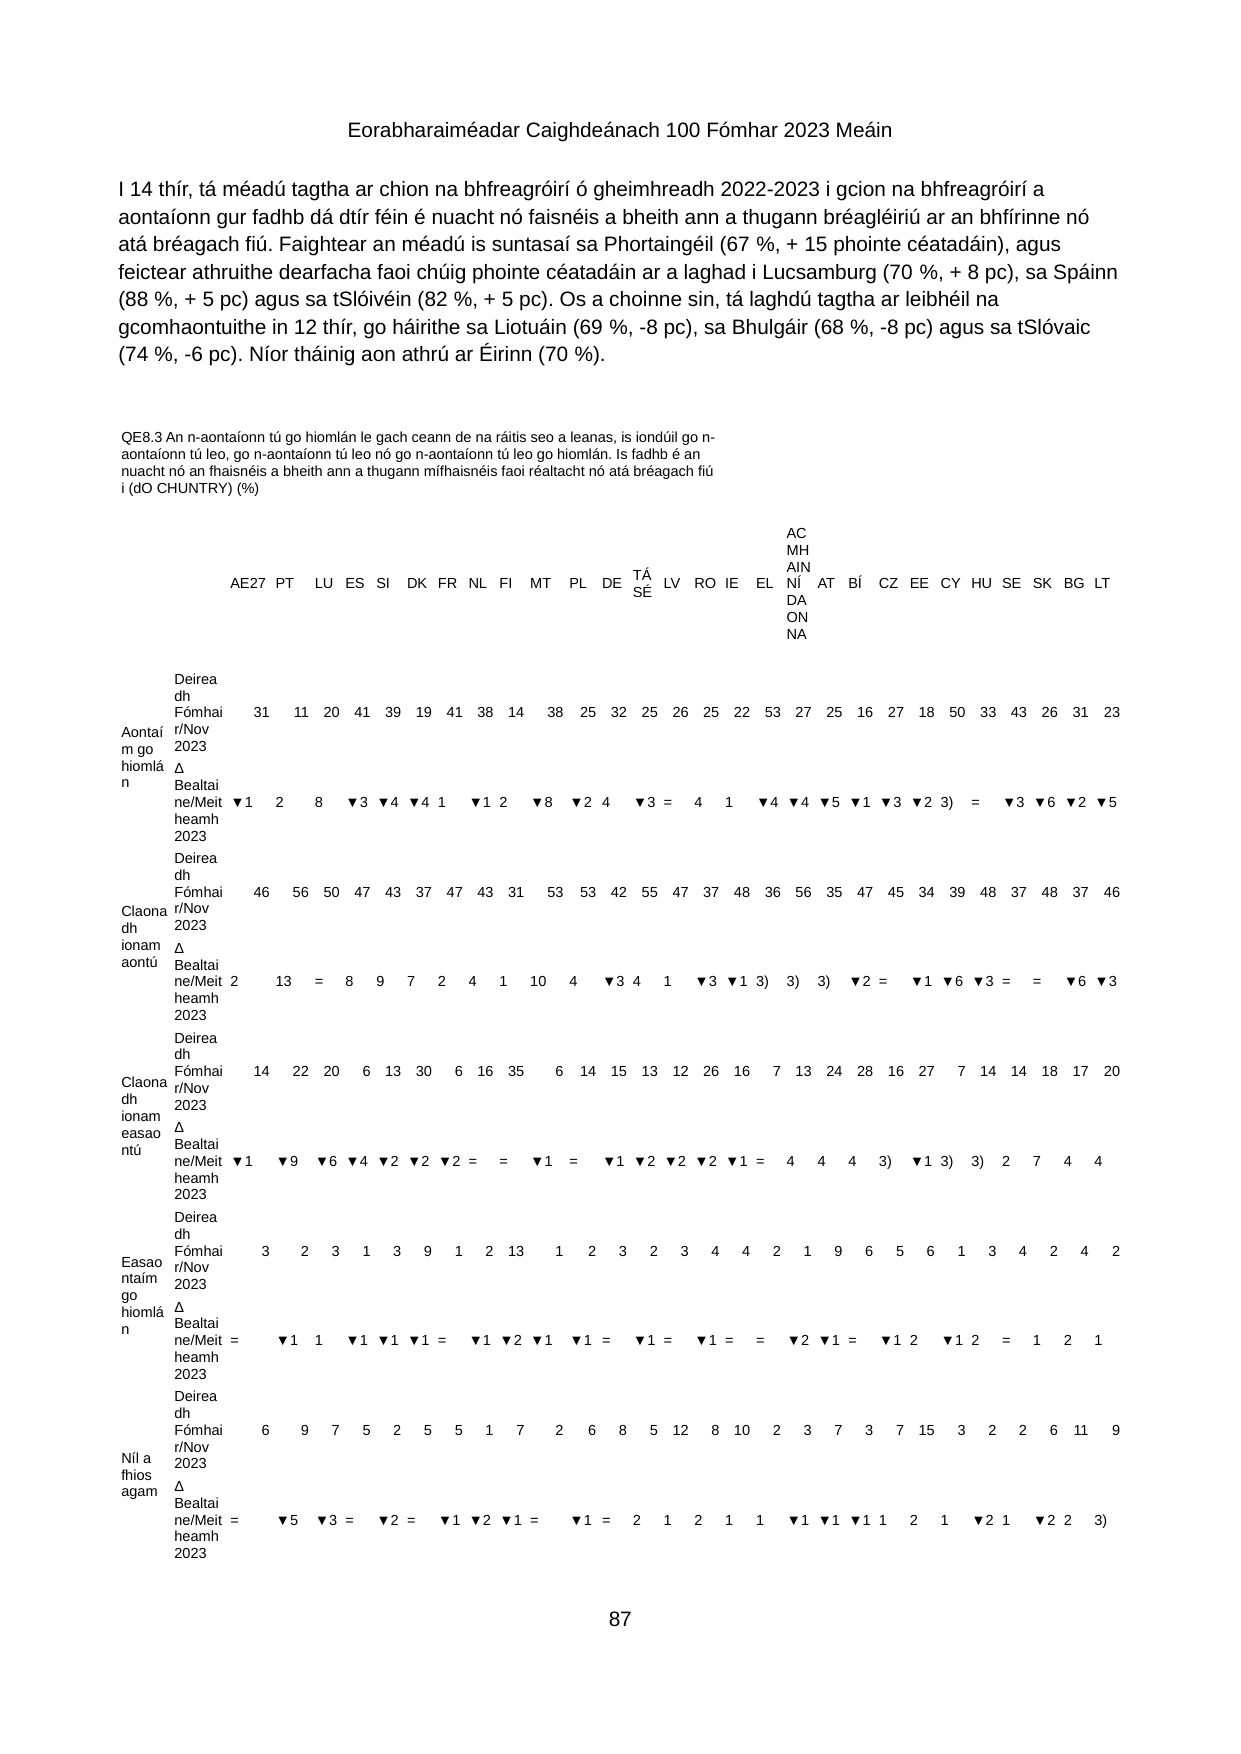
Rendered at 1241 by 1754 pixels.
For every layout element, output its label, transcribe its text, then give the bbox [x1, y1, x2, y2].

table_cell 1 [784, 1206, 814, 1295]
table_cell 26 [691, 1026, 722, 1116]
table_cell ▼2 [630, 1116, 660, 1206]
table_cell 27 [876, 668, 907, 757]
table_cell 1 [312, 1295, 342, 1385]
table_cell [660, 499, 691, 522]
table_cell 39 [373, 668, 404, 757]
table_cell 4 [691, 1206, 722, 1295]
table_cell ▼1 [496, 1475, 527, 1564]
table_cell 14 [496, 668, 527, 757]
table_cell ▼5 [273, 1475, 312, 1564]
table_cell ▼3 [312, 1475, 342, 1564]
table_cell [599, 645, 630, 668]
table_cell 2 [753, 1385, 783, 1475]
table_cell [566, 499, 599, 522]
table_cell 25 [691, 668, 722, 757]
table_cell ▼1 [907, 1116, 937, 1206]
table_cell 6 [527, 1026, 566, 1116]
table_cell 25 [814, 668, 845, 757]
table_cell 2 [1091, 1206, 1123, 1295]
table_cell = [435, 1295, 465, 1385]
table_cell = [753, 1116, 783, 1206]
table_cell [814, 645, 845, 668]
table_cell 16 [876, 1026, 907, 1116]
table_cell 4 [691, 757, 722, 847]
table_cell 26 [660, 668, 691, 757]
table_cell 1 [999, 1475, 1030, 1564]
table_cell ▼3 [630, 757, 660, 847]
table_cell 5 [342, 1385, 373, 1475]
table_cell 56 [784, 847, 814, 937]
table_cell 5 [404, 1385, 435, 1475]
table_header [938, 426, 968, 499]
table_cell ▼1 [907, 937, 937, 1026]
table_cell 7 [814, 1385, 845, 1475]
table_cell 7 [496, 1385, 527, 1475]
table_cell ▼2 [404, 1116, 435, 1206]
table_cell 3 [968, 1206, 999, 1295]
table_cell 8 [312, 757, 342, 847]
table_cell 1 [753, 1475, 783, 1564]
table_cell 48 [968, 847, 999, 937]
table_cell 46 [1091, 847, 1123, 937]
table_cell 55 [630, 847, 660, 937]
table_cell 3 [373, 1206, 404, 1295]
table_cell 41 [342, 668, 373, 757]
table_cell 39 [938, 847, 968, 937]
table_cell 9 [273, 1385, 312, 1475]
table_cell DE [599, 522, 630, 645]
table_cell 2 [630, 1206, 660, 1295]
table_cell 2 [1061, 1475, 1091, 1564]
table_cell 8 [342, 937, 373, 1026]
table_cell [312, 499, 342, 522]
table_cell ▼4 [373, 757, 404, 847]
table_cell CZ [876, 522, 907, 645]
table_cell ▼1 [876, 1295, 907, 1385]
table_cell 7 [753, 1026, 783, 1116]
table_cell 11 [273, 668, 312, 757]
table_cell TÁ SÉ [630, 522, 660, 645]
table_cell 2 [630, 1475, 660, 1564]
table_cell ▼3 [342, 757, 373, 847]
table_cell [784, 645, 814, 668]
table_cell = [968, 757, 999, 847]
table_cell 14 [968, 1026, 999, 1116]
table_cell 8 [691, 1385, 722, 1475]
table_cell 10 [527, 937, 566, 1026]
table_cell Deireadh Fómhair/Nov 2023 [171, 1385, 227, 1475]
table_cell [1030, 645, 1061, 668]
table_cell ▼1 [404, 1295, 435, 1385]
table_cell 3) [938, 757, 968, 847]
table_cell Δ Bealtaine/Meitheamh 2023 [171, 937, 227, 1026]
table_cell LU [312, 522, 342, 645]
table_cell [753, 499, 783, 522]
table_cell ▼6 [1030, 757, 1061, 847]
table_cell 6 [907, 1206, 937, 1295]
table_cell [845, 645, 876, 668]
table_cell 11 [1061, 1385, 1091, 1475]
table_cell 23 [1091, 668, 1123, 757]
table_cell 3) [753, 937, 783, 1026]
table_cell 7 [404, 937, 435, 1026]
table_cell ▼2 [373, 1116, 404, 1206]
table_cell 15 [599, 1026, 630, 1116]
table_cell 9 [814, 1206, 845, 1295]
table_cell ▼3 [999, 757, 1030, 847]
table_cell [999, 645, 1030, 668]
table_cell = [876, 937, 907, 1026]
table_cell [876, 499, 907, 522]
table_cell ▼3 [1091, 937, 1123, 1026]
table_cell SK [1030, 522, 1061, 645]
table_cell = [753, 1295, 783, 1385]
table_cell [404, 645, 435, 668]
table_cell 17 [1061, 1026, 1091, 1116]
table_cell 37 [404, 847, 435, 937]
table_cell BÍ [845, 522, 876, 645]
table_header [968, 426, 999, 499]
table_cell 7 [312, 1385, 342, 1475]
table_cell = [404, 1475, 435, 1564]
table_cell = [342, 1475, 373, 1564]
table_cell [630, 645, 660, 668]
table_cell [691, 645, 722, 668]
table_cell ▼2 [435, 1116, 465, 1206]
table_cell BG [1061, 522, 1091, 645]
table_cell 2 [465, 1206, 496, 1295]
table_cell Δ Bealtaine/Meitheamh 2023 [171, 1475, 227, 1564]
table_cell ▼1 [938, 1295, 968, 1385]
table_cell 1 [342, 1206, 373, 1295]
table_cell 1 [722, 757, 753, 847]
table_cell [373, 645, 404, 668]
table_cell 12 [660, 1385, 691, 1475]
table_cell = [722, 1295, 753, 1385]
table_cell Deireadh Fómhair/Nov 2023 [171, 847, 227, 937]
table_cell Níl a fhios agam [118, 1385, 171, 1564]
table_cell [435, 499, 465, 522]
table_cell 4 [599, 757, 630, 847]
table_cell 38 [465, 668, 496, 757]
table_cell ▼1 [722, 1116, 753, 1206]
table_cell ▼2 [845, 937, 876, 1026]
table_cell 14 [999, 1026, 1030, 1116]
table_cell SI [373, 522, 404, 645]
table_cell 13 [784, 1026, 814, 1116]
table_cell 4 [814, 1116, 845, 1206]
table_cell 50 [938, 668, 968, 757]
table_cell ▼5 [814, 757, 845, 847]
table_cell 42 [599, 847, 630, 937]
table_cell SE [999, 522, 1030, 645]
table_cell 4 [465, 937, 496, 1026]
table_cell 45 [876, 847, 907, 937]
table_cell [342, 499, 373, 522]
table_cell AT [814, 522, 845, 645]
table_cell Aontaím go hiomlán [118, 668, 171, 847]
table_cell [118, 522, 171, 645]
table_cell 6 [227, 1385, 272, 1475]
table_cell 2 [968, 1295, 999, 1385]
table_cell ▼4 [784, 757, 814, 847]
table_cell EL [753, 522, 783, 645]
table_cell ▼1 [599, 1116, 630, 1206]
table_cell 9 [1091, 1385, 1123, 1475]
table_cell 2 [273, 1206, 312, 1295]
table_cell Deireadh Fómhair/Nov 2023 [171, 1206, 227, 1295]
table_cell 50 [312, 847, 342, 937]
table_cell 7 [1030, 1116, 1061, 1206]
table_cell [599, 499, 630, 522]
table_cell 48 [1030, 847, 1061, 937]
table_cell [968, 645, 999, 668]
table_cell = [660, 1295, 691, 1385]
table_cell 2 [1030, 1206, 1061, 1295]
table_cell [907, 499, 937, 522]
table_cell 1 [435, 1206, 465, 1295]
table_header [1061, 426, 1091, 499]
table_cell 26 [1030, 668, 1061, 757]
table_cell 33 [968, 668, 999, 757]
table_cell 46 [227, 847, 272, 937]
table_cell ▼1 [227, 757, 272, 847]
table_cell 5 [630, 1385, 660, 1475]
table_cell 3 [845, 1385, 876, 1475]
table_cell 4 [999, 1206, 1030, 1295]
table_cell 16 [845, 668, 876, 757]
table_cell [171, 645, 227, 668]
table_cell 43 [999, 668, 1030, 757]
table_cell 6 [435, 1026, 465, 1116]
table_cell 2 [496, 757, 527, 847]
table_cell 35 [814, 847, 845, 937]
table_cell [938, 499, 968, 522]
table_cell 3) [968, 1116, 999, 1206]
table_cell 36 [753, 847, 783, 937]
table_cell ▼3 [599, 937, 630, 1026]
table_cell [118, 645, 171, 668]
table_cell 13 [496, 1206, 527, 1295]
table_cell RO [691, 522, 722, 645]
table_cell [722, 499, 753, 522]
table_cell IE [722, 522, 753, 645]
table_cell AE27 [227, 522, 272, 645]
table_cell 4 [722, 1206, 753, 1295]
table_cell 20 [312, 1026, 342, 1116]
table_cell 2 [968, 1385, 999, 1475]
table_cell FI [496, 522, 527, 645]
table_cell [784, 499, 814, 522]
table_cell 4 [1091, 1116, 1123, 1206]
table_cell ▼5 [1091, 757, 1123, 847]
table_cell = [496, 1116, 527, 1206]
table_cell ▼8 [527, 757, 566, 847]
table_cell 41 [435, 668, 465, 757]
table_cell 2 [527, 1385, 566, 1475]
table_cell 18 [1030, 1026, 1061, 1116]
table_cell ▼1 [784, 1475, 814, 1564]
table_cell [630, 499, 660, 522]
table_cell [227, 645, 272, 668]
table_cell 37 [691, 847, 722, 937]
table_cell ▼1 [273, 1295, 312, 1385]
table_cell 35 [496, 1026, 527, 1116]
table_cell Δ Bealtaine/Meitheamh 2023 [171, 757, 227, 847]
table_cell 28 [845, 1026, 876, 1116]
table_cell 12 [660, 1026, 691, 1116]
table_cell 37 [1061, 847, 1091, 937]
table_cell [435, 645, 465, 668]
table_cell MT [527, 522, 566, 645]
table_cell [312, 645, 342, 668]
table_cell = [599, 1295, 630, 1385]
table_cell 2 [566, 1206, 599, 1295]
table_cell 2 [1061, 1295, 1091, 1385]
table_cell ▼3 [968, 937, 999, 1026]
table_cell 13 [630, 1026, 660, 1116]
table_cell 2 [999, 1385, 1030, 1475]
table_cell 47 [342, 847, 373, 937]
table_cell 47 [435, 847, 465, 937]
table_cell 6 [342, 1026, 373, 1116]
table_cell [527, 645, 566, 668]
table_cell ACMHAINNÍ DAONNA [784, 522, 814, 645]
table_cell [465, 499, 496, 522]
table_cell [1091, 645, 1123, 668]
table_cell 13 [273, 937, 312, 1026]
table_cell 7 [876, 1385, 907, 1475]
table_cell [404, 499, 435, 522]
table_cell 1 [465, 1385, 496, 1475]
table_cell 34 [907, 847, 937, 937]
table_cell ▼6 [1061, 937, 1091, 1026]
table_cell = [1030, 937, 1061, 1026]
table_cell 47 [845, 847, 876, 937]
table_cell 16 [722, 1026, 753, 1116]
table_cell ▼1 [435, 1475, 465, 1564]
table_cell ▼1 [527, 1116, 566, 1206]
table_cell 9 [373, 937, 404, 1026]
table_cell 20 [312, 668, 342, 757]
table_cell 8 [599, 1385, 630, 1475]
table_cell = [465, 1116, 496, 1206]
table_cell 24 [814, 1026, 845, 1116]
table_cell ▼1 [227, 1116, 272, 1206]
table_cell 3 [660, 1206, 691, 1295]
table_cell [845, 499, 876, 522]
table_cell 20 [1091, 1026, 1123, 1116]
table_cell ▼4 [342, 1116, 373, 1206]
table_cell ▼1 [814, 1475, 845, 1564]
table_cell 2 [753, 1206, 783, 1295]
table_cell [273, 499, 312, 522]
table_cell ▼2 [465, 1475, 496, 1564]
table_cell 22 [722, 668, 753, 757]
table_cell 2 [435, 937, 465, 1026]
table_cell [496, 499, 527, 522]
table_cell 19 [404, 668, 435, 757]
table_cell [171, 499, 227, 522]
table_cell ▼1 [373, 1295, 404, 1385]
table_cell 43 [373, 847, 404, 937]
table_cell 53 [527, 847, 566, 937]
table_cell 14 [227, 1026, 272, 1116]
table_cell 31 [496, 847, 527, 937]
table_cell [118, 499, 171, 522]
table_cell 25 [566, 668, 599, 757]
table_cell ▼1 [630, 1295, 660, 1385]
table_cell 2 [691, 1475, 722, 1564]
table_cell 53 [753, 668, 783, 757]
table_cell 18 [907, 668, 937, 757]
table_cell 32 [599, 668, 630, 757]
table_header [1030, 426, 1061, 499]
table_cell 37 [999, 847, 1030, 937]
table_cell 1 [938, 1475, 968, 1564]
table_cell ▼1 [465, 757, 496, 847]
table_cell [342, 645, 373, 668]
table_cell 4 [1061, 1206, 1091, 1295]
table_cell 2 [999, 1116, 1030, 1206]
table_cell 56 [273, 847, 312, 937]
table_cell ▼1 [465, 1295, 496, 1385]
table_cell 47 [660, 847, 691, 937]
table_cell ES [342, 522, 373, 645]
table_cell 1 [435, 757, 465, 847]
table_cell EE [907, 522, 937, 645]
table_cell [566, 645, 599, 668]
table_cell = [999, 937, 1030, 1026]
table_cell [465, 645, 496, 668]
table_cell ▼2 [968, 1475, 999, 1564]
table_cell ▼2 [1030, 1475, 1061, 1564]
table_cell [227, 499, 272, 522]
table_cell [1061, 499, 1091, 522]
table_cell 2 [373, 1385, 404, 1475]
table_cell ▼6 [312, 1116, 342, 1206]
table_cell [527, 499, 566, 522]
table_cell [1091, 499, 1123, 522]
table_cell 2 [907, 1475, 937, 1564]
text I 14 thír, tá méadú tagtha ar chion na bhfreagróirí ó gheimhreadh 2022-2023 i gcion na bhfreagróirí a aontaíonn gur fadhb dá dtír féin é nuacht nó faisnéis a bheith ann a thugann bréagléiriú ar an bhfírinne nó atá bréagach fiú. Faightear an méadú is suntasaí sa Phortaingéil (67 %, + 15 phointe céatadáin), agus feictear athruithe dearfacha faoi chúig phointe céatadáin ar a laghad i Lucsamburg (70 %, + 8 pc), sa Spáinn (88 %, + 5 pc) agus sa tSlóivéin (82 %, + 5 pc). Os a choinne sin, tá laghdú tagtha ar leibhéil na gcomhaontuithe in 12 thír, go háirithe sa Liotuáin (69 %, -8 pc), sa Bhulgáir (68 %, -8 pc) agus sa tSlóvaic (74 %, -6 pc). Níor tháinig aon athrú ar Éirinn (70 %). [118, 177, 1122, 366]
table_cell [496, 645, 527, 668]
table_cell PT [273, 522, 312, 645]
table_cell 2 [227, 937, 272, 1026]
table_cell [373, 499, 404, 522]
table_cell 3 [227, 1206, 272, 1295]
table_cell ▼1 [566, 1295, 599, 1385]
table_header [814, 426, 845, 499]
table_cell = [845, 1295, 876, 1385]
table_cell 48 [722, 847, 753, 937]
table_cell [1030, 499, 1061, 522]
table_cell ▼1 [691, 1295, 722, 1385]
table_cell 27 [784, 668, 814, 757]
table_cell 1 [660, 1475, 691, 1564]
table_cell ▼1 [845, 757, 876, 847]
table_cell 2 [273, 757, 312, 847]
table_cell 3 [784, 1385, 814, 1475]
table_cell 1 [876, 1475, 907, 1564]
table_cell ▼1 [566, 1475, 599, 1564]
table_cell ▼2 [496, 1295, 527, 1385]
table_cell [876, 645, 907, 668]
table_cell = [312, 937, 342, 1026]
table_cell 3 [599, 1206, 630, 1295]
table_cell 3 [312, 1206, 342, 1295]
table_cell [907, 645, 937, 668]
table_cell [999, 499, 1030, 522]
table_cell 1 [496, 937, 527, 1026]
table_cell 53 [566, 847, 599, 937]
table_cell [1061, 645, 1091, 668]
table_cell 3) [938, 1116, 968, 1206]
table_cell 7 [938, 1026, 968, 1116]
table_cell [938, 645, 968, 668]
table_cell [968, 499, 999, 522]
table_cell ▼3 [691, 937, 722, 1026]
table_cell 5 [876, 1206, 907, 1295]
table_header QE8.3 An n-aontaíonn tú go hiomlán le gach ceann de na ráitis seo a leanas, is iondúil go n-aontaíonn tú leo, go n-aontaíonn tú leo nó go n-aontaíonn tú leo go hiomlán. Is fadhb é an nuacht nó an fhaisnéis a bheith ann a thugann mífhaisnéis faoi réaltacht nó atá bréagach fiú i (dO CHUNTRY) (%) [118, 426, 722, 499]
table_cell ▼1 [722, 937, 753, 1026]
table_cell 1 [527, 1206, 566, 1295]
table_cell ▼2 [1061, 757, 1091, 847]
table_cell 9 [404, 1206, 435, 1295]
table_cell 3) [784, 937, 814, 1026]
table_cell 3 [938, 1385, 968, 1475]
table_cell 43 [465, 847, 496, 937]
table_cell NL [465, 522, 496, 645]
table_cell 6 [566, 1385, 599, 1475]
table_cell ▼2 [907, 757, 937, 847]
table_header [845, 426, 876, 499]
table_cell Δ Bealtaine/Meitheamh 2023 [171, 1295, 227, 1385]
table_cell [273, 645, 312, 668]
table_cell 31 [1061, 668, 1091, 757]
table_cell = [599, 1475, 630, 1564]
table_cell Claonadh ionam easaontú [118, 1026, 171, 1206]
table_header [907, 426, 937, 499]
table_header [784, 426, 814, 499]
table_cell 2 [907, 1295, 937, 1385]
table_cell = [660, 757, 691, 847]
table_cell [660, 645, 691, 668]
table_cell ▼9 [273, 1116, 312, 1206]
table_cell ▼2 [373, 1475, 404, 1564]
table_cell ▼2 [566, 757, 599, 847]
table_cell 5 [435, 1385, 465, 1475]
table_cell ▼2 [691, 1116, 722, 1206]
table_cell ▼4 [753, 757, 783, 847]
table_header [753, 426, 783, 499]
table_cell = [527, 1475, 566, 1564]
table_cell LT [1091, 522, 1123, 645]
table_cell ▼3 [876, 757, 907, 847]
table_cell [753, 645, 783, 668]
table_header [876, 426, 907, 499]
table_header [1091, 426, 1123, 499]
table_cell ▼1 [527, 1295, 566, 1385]
table_cell Claonadh ionam aontú [118, 847, 171, 1026]
table_cell 4 [784, 1116, 814, 1206]
table_cell 14 [566, 1026, 599, 1116]
table_cell 6 [845, 1206, 876, 1295]
table_cell [722, 645, 753, 668]
table_cell [814, 499, 845, 522]
table_cell CY [938, 522, 968, 645]
table_cell ▼1 [814, 1295, 845, 1385]
table_cell 4 [1061, 1116, 1091, 1206]
table_cell 3) [814, 937, 845, 1026]
table_cell [171, 522, 227, 645]
table_cell [691, 499, 722, 522]
table_cell = [566, 1116, 599, 1206]
table_cell 1 [938, 1206, 968, 1295]
table_cell HU [968, 522, 999, 645]
table_cell 1 [722, 1475, 753, 1564]
table_header [999, 426, 1030, 499]
table_cell 1 [660, 937, 691, 1026]
table_cell Δ Bealtaine/Meitheamh 2023 [171, 1116, 227, 1206]
table_cell ▼4 [404, 757, 435, 847]
table_cell 4 [630, 937, 660, 1026]
table_cell 13 [373, 1026, 404, 1116]
table_header [722, 426, 753, 499]
table_cell Deireadh Fómhair/Nov 2023 [171, 668, 227, 757]
table_cell 1 [1091, 1295, 1123, 1385]
table_cell FR [435, 522, 465, 645]
table_cell ▼2 [660, 1116, 691, 1206]
table_cell 16 [465, 1026, 496, 1116]
table_cell Easaontaím go hiomlán [118, 1206, 171, 1385]
table_cell 38 [527, 668, 566, 757]
table_cell 25 [630, 668, 660, 757]
table_cell ▼2 [784, 1295, 814, 1385]
table_cell PL [566, 522, 599, 645]
table_cell = [227, 1295, 272, 1385]
table_cell ▼1 [845, 1475, 876, 1564]
table_cell 3) [876, 1116, 907, 1206]
table_cell 1 [1030, 1295, 1061, 1385]
table_cell 30 [404, 1026, 435, 1116]
table_cell = [999, 1295, 1030, 1385]
table_cell 10 [722, 1385, 753, 1475]
table_cell 15 [907, 1385, 937, 1475]
table_cell 6 [1030, 1385, 1061, 1475]
table_cell 3) [1091, 1475, 1123, 1564]
table_cell LV [660, 522, 691, 645]
table_cell 4 [566, 937, 599, 1026]
table_cell 27 [907, 1026, 937, 1116]
table_cell 22 [273, 1026, 312, 1116]
table_cell ▼1 [342, 1295, 373, 1385]
table_cell ▼6 [938, 937, 968, 1026]
table_cell 31 [227, 668, 272, 757]
table_cell 4 [845, 1116, 876, 1206]
table_cell DK [404, 522, 435, 645]
table_cell Deireadh Fómhair/Nov 2023 [171, 1026, 227, 1116]
table_cell = [227, 1475, 272, 1564]
